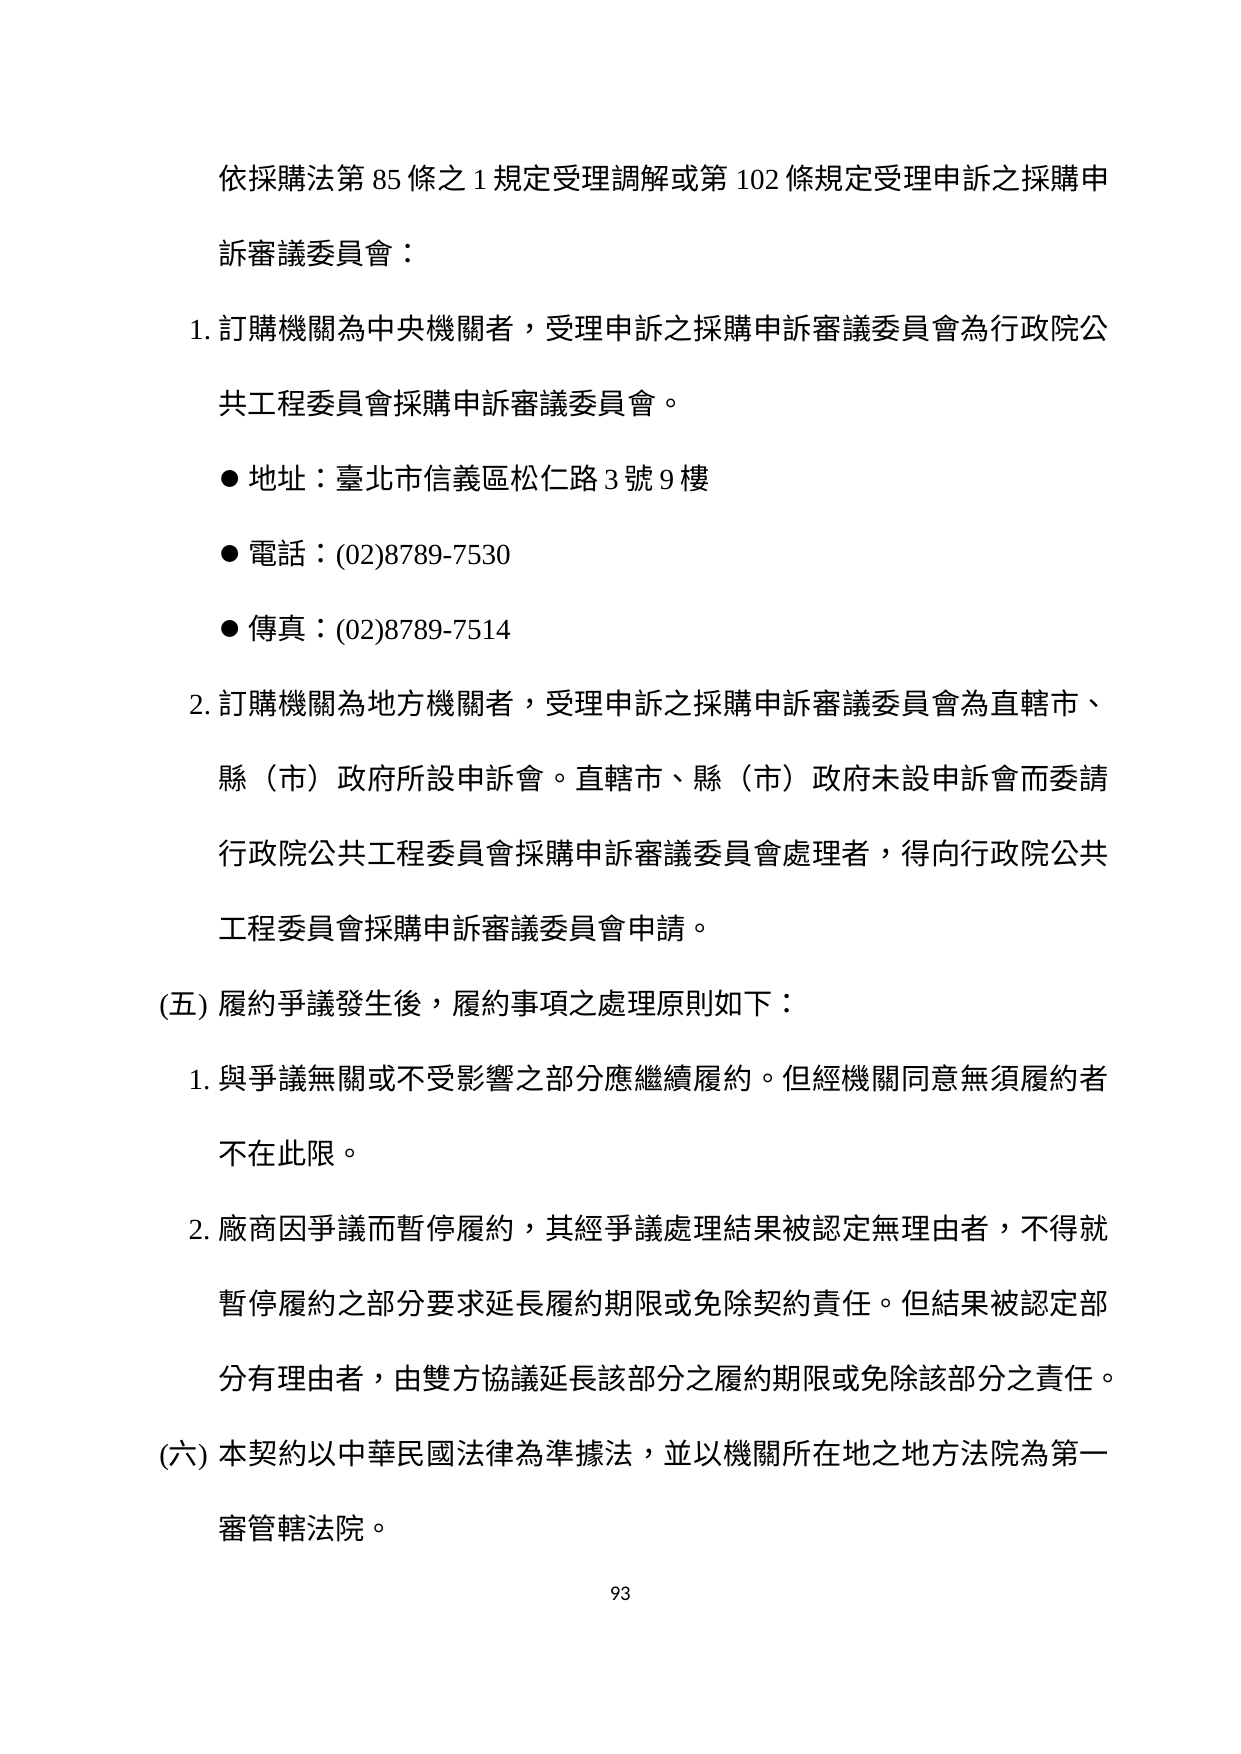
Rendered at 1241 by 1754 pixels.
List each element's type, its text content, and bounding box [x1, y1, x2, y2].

list 訂購機關為中央機關者，受理申訴之採購申訴審議委員會為行政院公共工程委員會採購申訴審議委員會。 [189, 289, 1110, 439]
list 依採購法第85條之1規定受理調解或第102條規定受理申訴之採購申訴審議委員會： [218, 139, 1110, 289]
list 與爭議無關或不受影響之部分應繼續履約。但經機關同意無須履約者不在此限。 [188, 1039, 1110, 1189]
list 傳真：(02)8789-7514 [218, 589, 1110, 664]
list 電話：(02)8789-7530 [218, 514, 1110, 589]
subtitle 本契約以中華民國法律為準據法，並以機關所在地之地方法院為第一審管轄法院。 [159, 1414, 1110, 1564]
subtitle 履約爭議發生後，履約事項之處理原則如下： [159, 964, 1110, 1039]
list 訂購機關為地方機關者，受理申訴之採購申訴審議委員會為直轄市、縣（市）政府所設申訴會。直轄市、縣（市）政府未設申訴會而委請行政院公共工程委員會採購申訴審議委員會處理者，得向行政院公共工程委員會採購申訴審議委員會申請。 [189, 664, 1110, 964]
list 廠商因爭議而暫停履約，其經爭議處理結果被認定無理由者，不得就暫停履約之部分要求延長履約期限或免除契約責任。但結果被認定部分有理由者，由雙方協議延長該部分之履約期限或免除該部分之責任。 [188, 1189, 1110, 1414]
list 地址：臺北市信義區松仁路3號9樓 [218, 439, 1110, 514]
